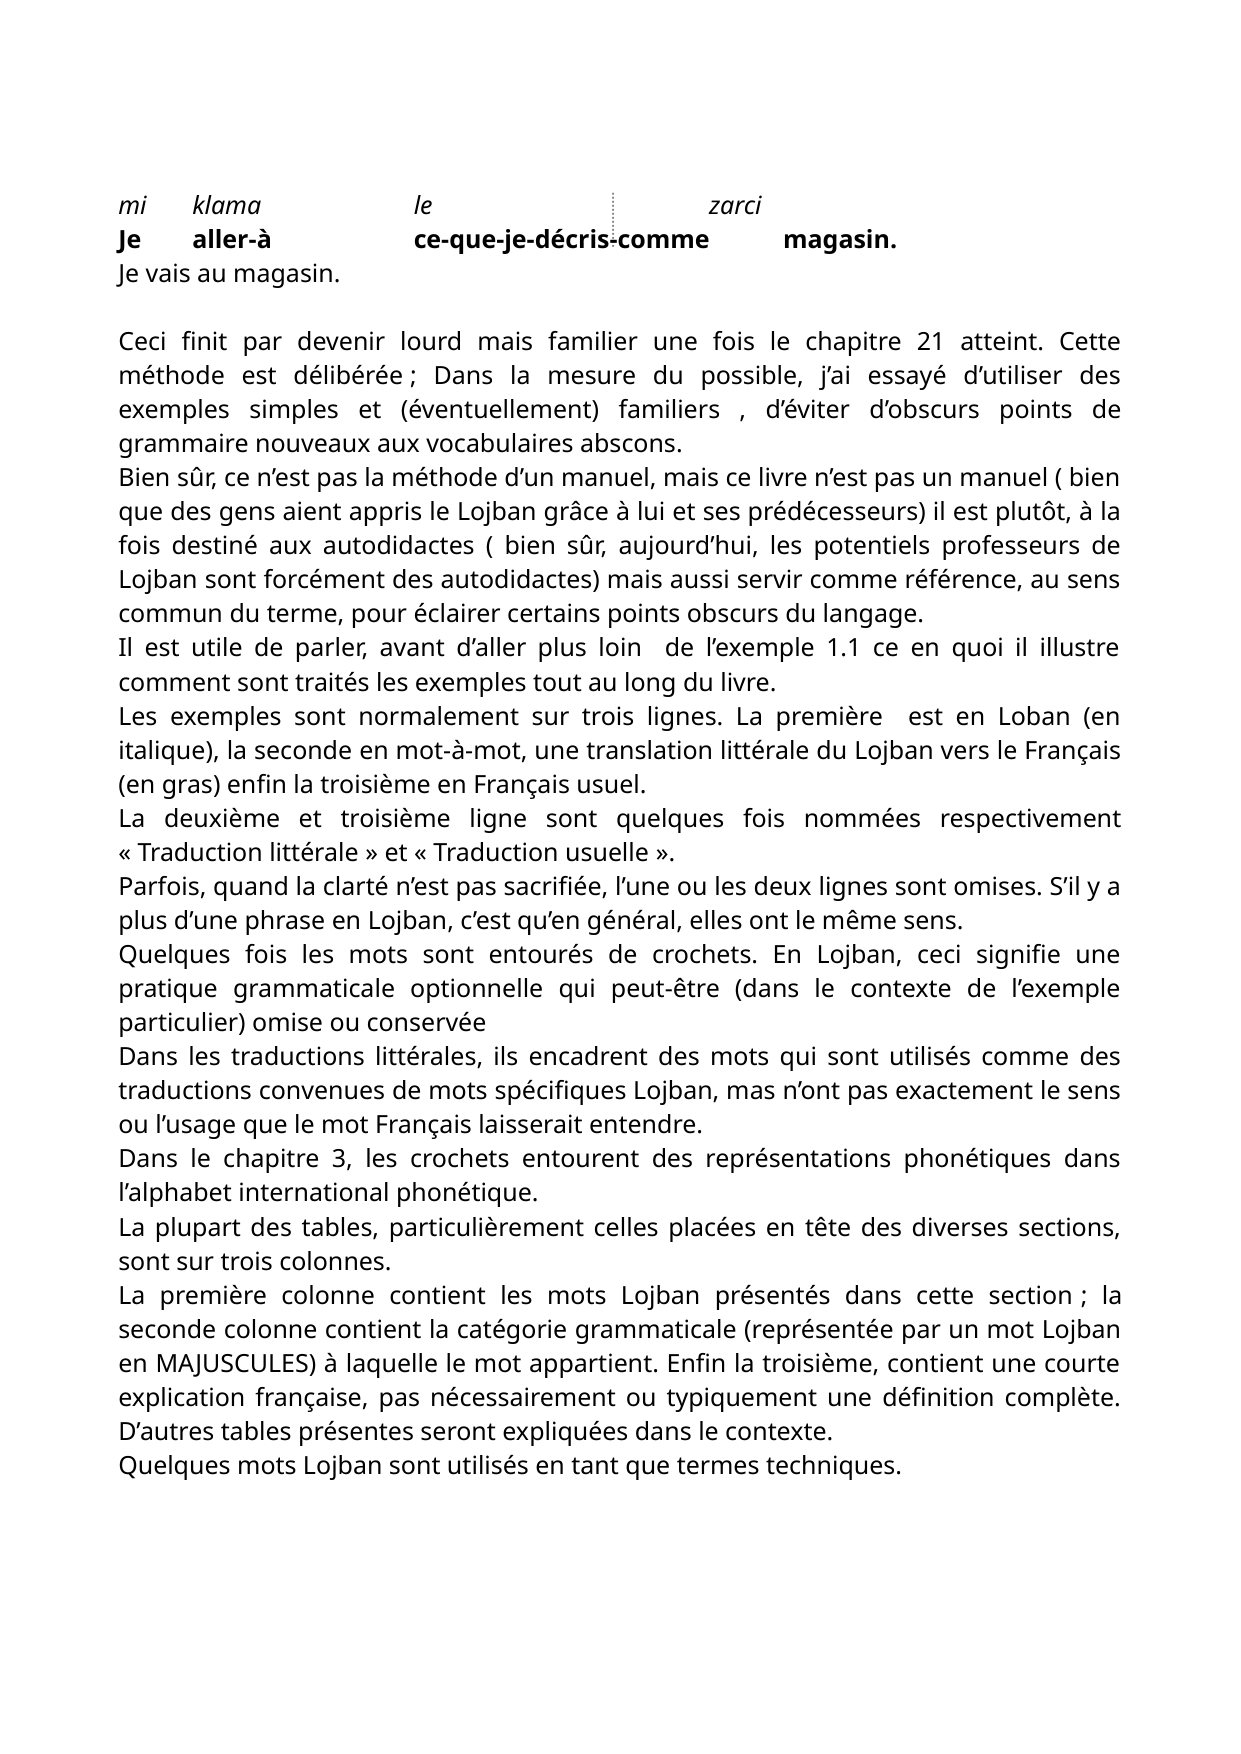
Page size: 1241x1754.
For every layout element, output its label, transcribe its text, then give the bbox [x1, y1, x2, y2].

text Parfois, quand la clarté n’est pas sacrifiée, l’une ou les deux lignes sont omises. S’il y a plus d’une phrase en Lojban, c’est qu’en général, elles ont le même sens. [118, 868, 1122, 937]
text Je aller-à ce-que-je-décris-comme magasin. [118, 221, 1122, 255]
text Quelques mots Lojban sont utilisés en tant que termes techniques. [118, 1448, 1122, 1482]
text Les exemples sont normalement sur trois lignes. La première est en Loban (en italique), la seconde en mot-à-mot, une translation littérale du Lojban vers le Français (en gras) enfin la troisième en Français usuel. [118, 698, 1122, 800]
text La plupart des tables, particulièrement celles placées en tête des diverses sections, sont sur trois colonnes. [118, 1209, 1122, 1277]
text Dans les traductions littérales, ils encadrent des mots qui sont utilisés comme des traductions convenues de mots spécifiques Lojban, mas n’ont pas exactement le sens ou l’usage que le mot Français laisserait entendre. [118, 1039, 1122, 1141]
text Je vais au magasin. [118, 255, 1122, 289]
text Ceci finit par devenir lourd mais familier une fois le chapitre 21 atteint. Cette méthode est délibérée ; Dans la mesure du possible, j’ai essayé d’utiliser des exemples simples et (éventuellement) familiers , d’éviter d’obscurs points de grammaire nouveaux aux vocabulaires abscons. [118, 323, 1122, 460]
text Dans le chapitre 3, les crochets entourent des représentations phonétiques dans l’alphabet international phonétique. [118, 1141, 1122, 1209]
text Bien sûr, ce n’est pas la méthode d’un manuel, mais ce livre n’est pas un manuel ( bien que des gens aient appris le Lojban grâce à lui et ses prédécesseurs) il est plutôt, à la fois destiné aux autodidactes ( bien sûr, aujourd’hui, les potentiels professeurs de Lojban sont forcément des autodidactes) mais aussi servir comme référence, au sens commun du terme, pour éclairer certains points obscurs du langage. [118, 460, 1122, 630]
text La deuxième et troisième ligne sont quelques fois nommées respectivement « Traduction littérale » et « Traduction usuelle ». [118, 800, 1122, 868]
text La première colonne contient les mots Lojban présentés dans cette section ; la seconde colonne contient la catégorie grammaticale (représentée par un mot Lojban en MAJUSCULES) à laquelle le mot appartient. Enfin la troisième, contient une courte explication française, pas nécessairement ou typiquement une définition complète. D’autres tables présentes seront expliquées dans le contexte. [118, 1277, 1122, 1448]
text Quelques fois les mots sont entourés de crochets. En Lojban, ceci signifie une pratique grammaticale optionnelle qui peut-être (dans le contexte de l’exemple particulier) omise ou conservée [118, 937, 1122, 1039]
picture [608, 187, 619, 250]
text mi klama le [118, 187, 608, 221]
text Il est utile de parler, avant d’aller plus loin de l’exemple 1.1 ce en quoi il illustre comment sont traités les exemples tout au long du livre. [118, 630, 1122, 698]
text zarci [619, 187, 1122, 221]
